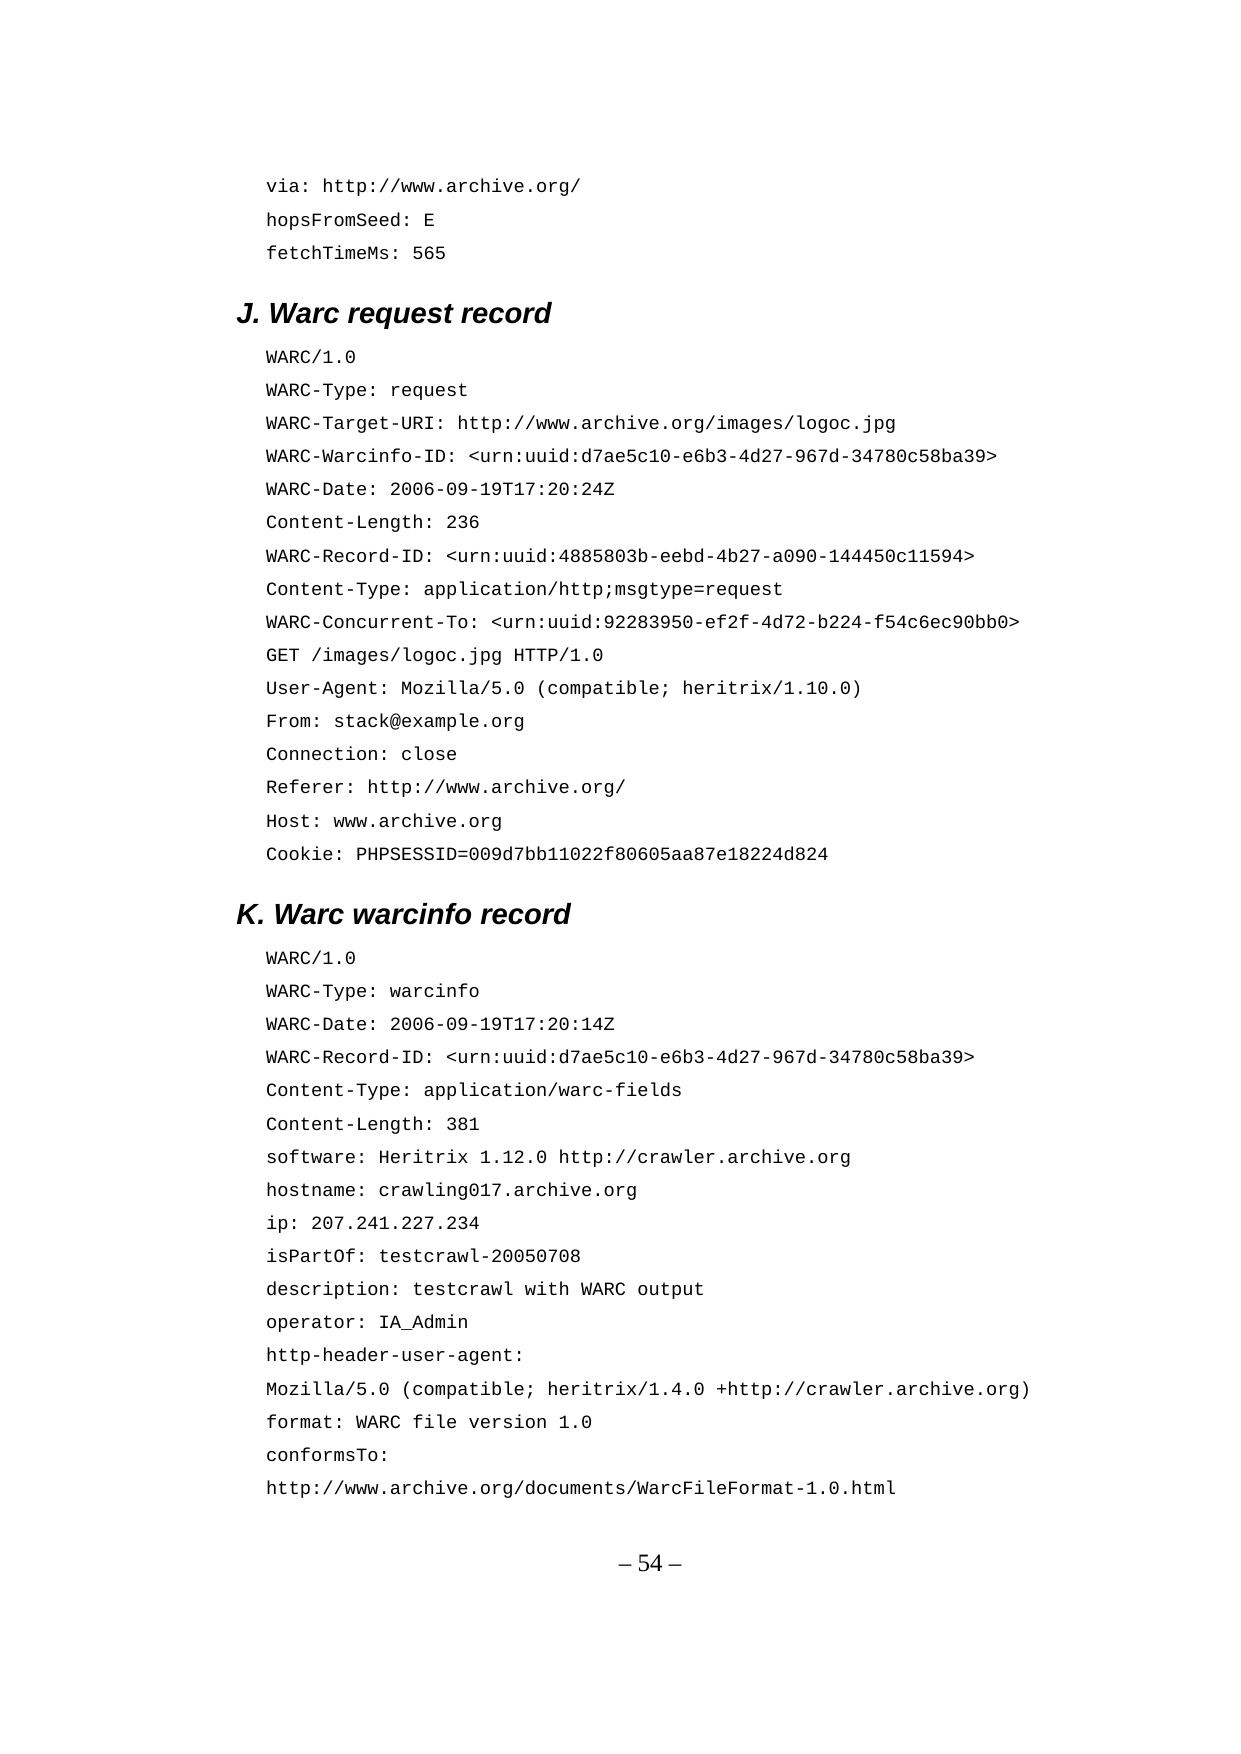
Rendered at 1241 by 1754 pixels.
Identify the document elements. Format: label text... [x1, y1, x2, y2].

text GET /images/logoc.jpg HTTP/1.0 [266, 646, 1063, 667]
text Mozilla/5.0 (compatible; heritrix/1.4.0 +http://crawler.archive.org) [266, 1379, 1063, 1401]
subtitle K. Warc warcinfo record [236, 897, 1063, 930]
text isPartOf: testcrawl-20050708 [266, 1247, 1063, 1268]
text WARC-Record-ID: <urn:uuid:4885803b-eebd-4b27-a090-144450c11594> [266, 546, 1063, 568]
text WARC-Concurrent-To: <urn:uuid:92283950-ef2f-4d72-b224-f54c6ec90bb0> [266, 613, 1063, 634]
text hopsFromSeed: E [266, 210, 1063, 232]
text WARC/1.0 [266, 949, 1063, 970]
text via: http://www.archive.org/ [266, 177, 1063, 198]
text fetchTimeMs: 565 [266, 243, 1063, 265]
text hostname: crawling017.archive.org [266, 1181, 1063, 1202]
text WARC-Date: 2006-09-19T17:20:24Z [266, 480, 1063, 501]
text WARC-Target-URI: http://www.archive.org/images/logoc.jpg [266, 414, 1063, 435]
text Referer: http://www.archive.org/ [266, 778, 1063, 799]
text description: testcrawl with WARC output [266, 1280, 1063, 1301]
text format: WARC file version 1.0 [266, 1412, 1063, 1434]
text software: Heritrix 1.12.0 http://crawler.archive.org [266, 1147, 1063, 1169]
text Connection: close [266, 745, 1063, 766]
text http://www.archive.org/documents/WarcFileFormat-1.0.html [266, 1479, 1063, 1500]
text WARC-Record-ID: <urn:uuid:d7ae5c10-e6b3-4d27-967d-34780c58ba39> [266, 1048, 1063, 1069]
text conformsTo: [266, 1446, 1063, 1467]
text Content-Length: 236 [266, 513, 1063, 534]
subtitle J. Warc request record [236, 296, 1063, 329]
text Content-Length: 381 [266, 1114, 1063, 1136]
text Content-Type: application/warc-fields [266, 1081, 1063, 1102]
text Cookie: PHPSESSID=009d7bb11022f80605aa87e18224d824 [266, 844, 1063, 866]
text WARC-Type: warcinfo [266, 982, 1063, 1003]
text User-Agent: Mozilla/5.0 (compatible; heritrix/1.10.0) [266, 679, 1063, 700]
text Content-Type: application/http;msgtype=request [266, 579, 1063, 601]
text ip: 207.241.227.234 [266, 1214, 1063, 1235]
text http-header-user-agent: [266, 1346, 1063, 1367]
text From: stack@example.org [266, 712, 1063, 733]
text WARC/1.0 [266, 348, 1063, 369]
text operator: IA_Admin [266, 1313, 1063, 1334]
text WARC-Date: 2006-09-19T17:20:14Z [266, 1015, 1063, 1036]
text WARC-Warcinfo-ID: <urn:uuid:d7ae5c10-e6b3-4d27-967d-34780c58ba39> [266, 447, 1063, 468]
text Host: www.archive.org [266, 811, 1063, 833]
text WARC-Type: request [266, 381, 1063, 402]
